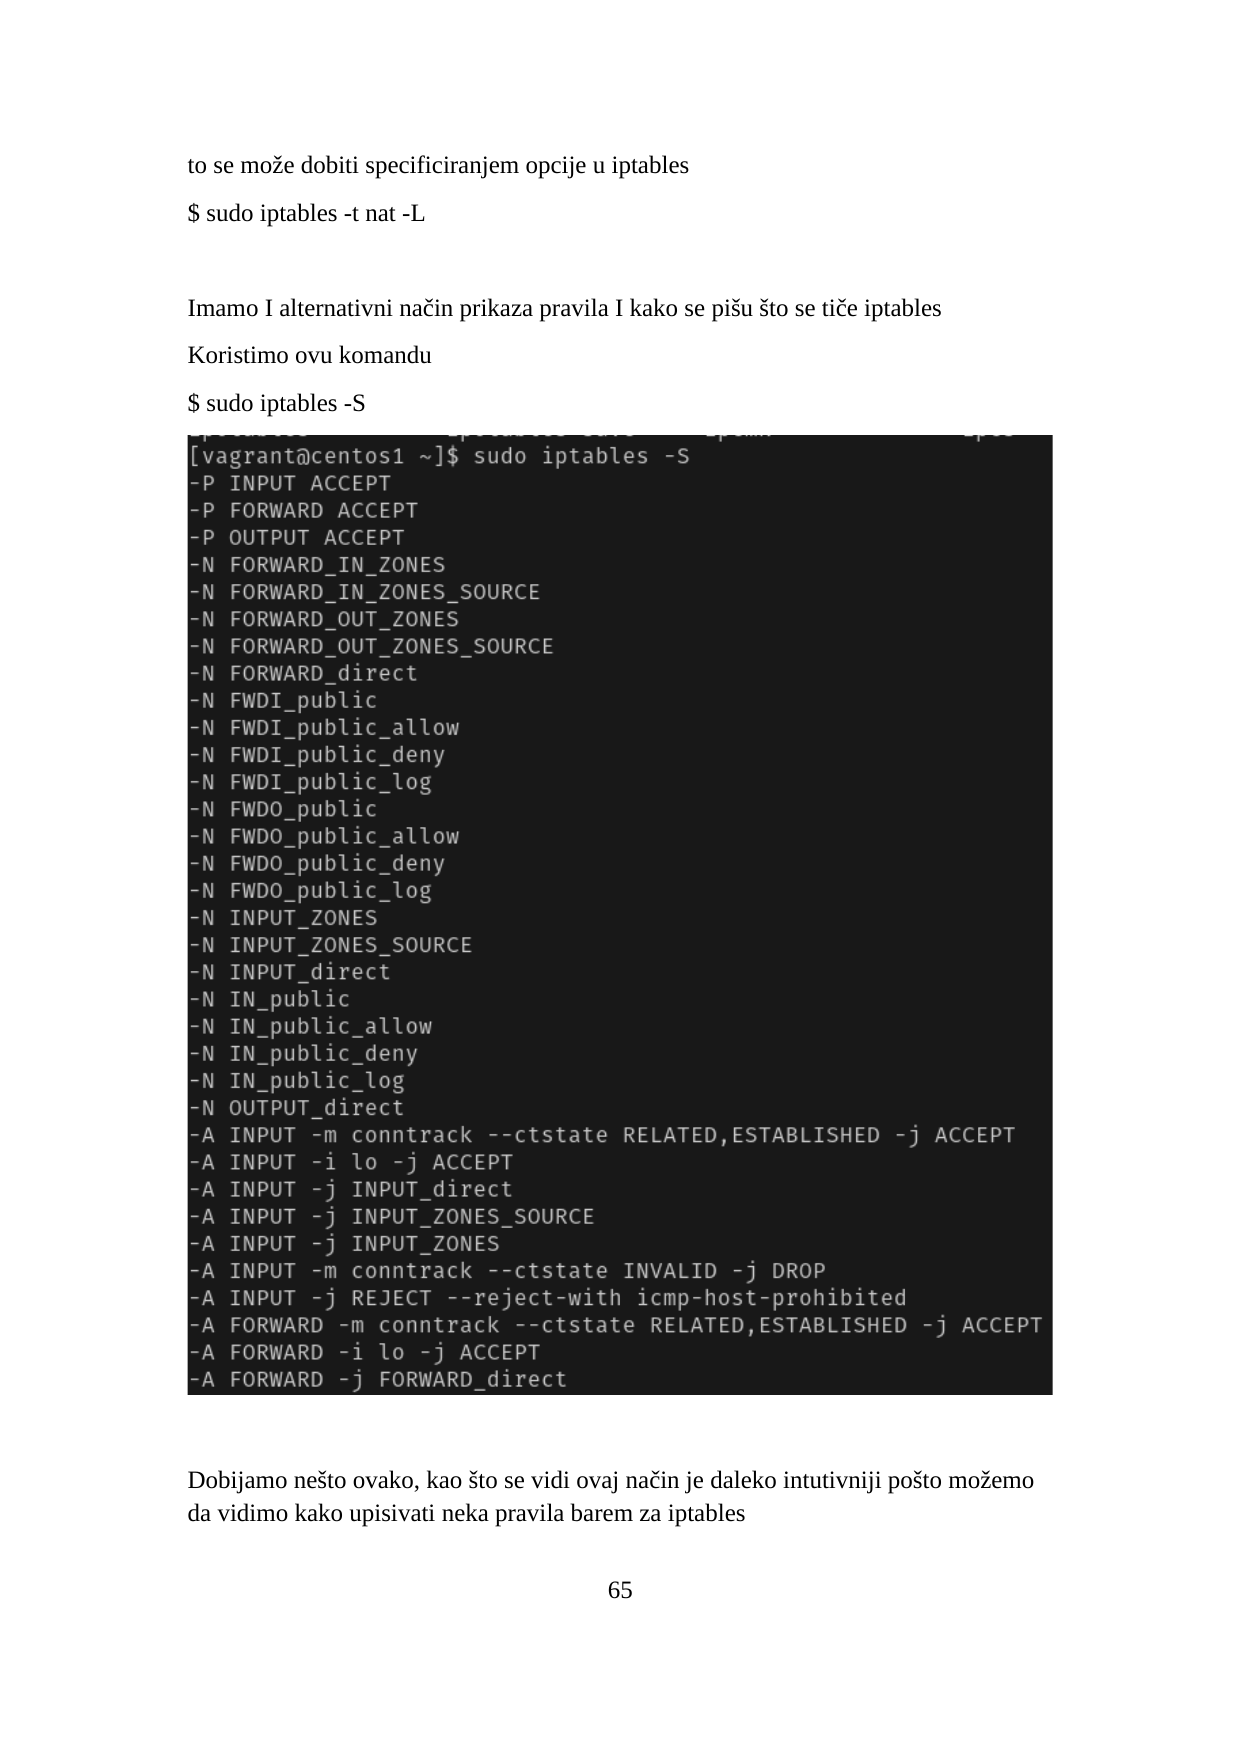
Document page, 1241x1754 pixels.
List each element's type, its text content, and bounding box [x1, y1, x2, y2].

text Dobijamo nešto ovako, kao što se vidi ovaj način je daleko intutivniji pošto možemo da vidimo kako upisivati neka pravila barem za iptables [187, 1465, 1053, 1527]
text to se može dobiti specificiranjem opcije u iptables [187, 150, 1053, 179]
text Imamo I alternativni način prikaza pravila I kako se pišu što se tiče iptables [187, 293, 1053, 322]
text $ sudo iptables -t nat -L [187, 198, 1053, 226]
text Koristimo ovu komandu [187, 340, 1053, 369]
picture [187, 435, 1053, 1395]
text $ sudo iptables -S [187, 388, 1053, 417]
